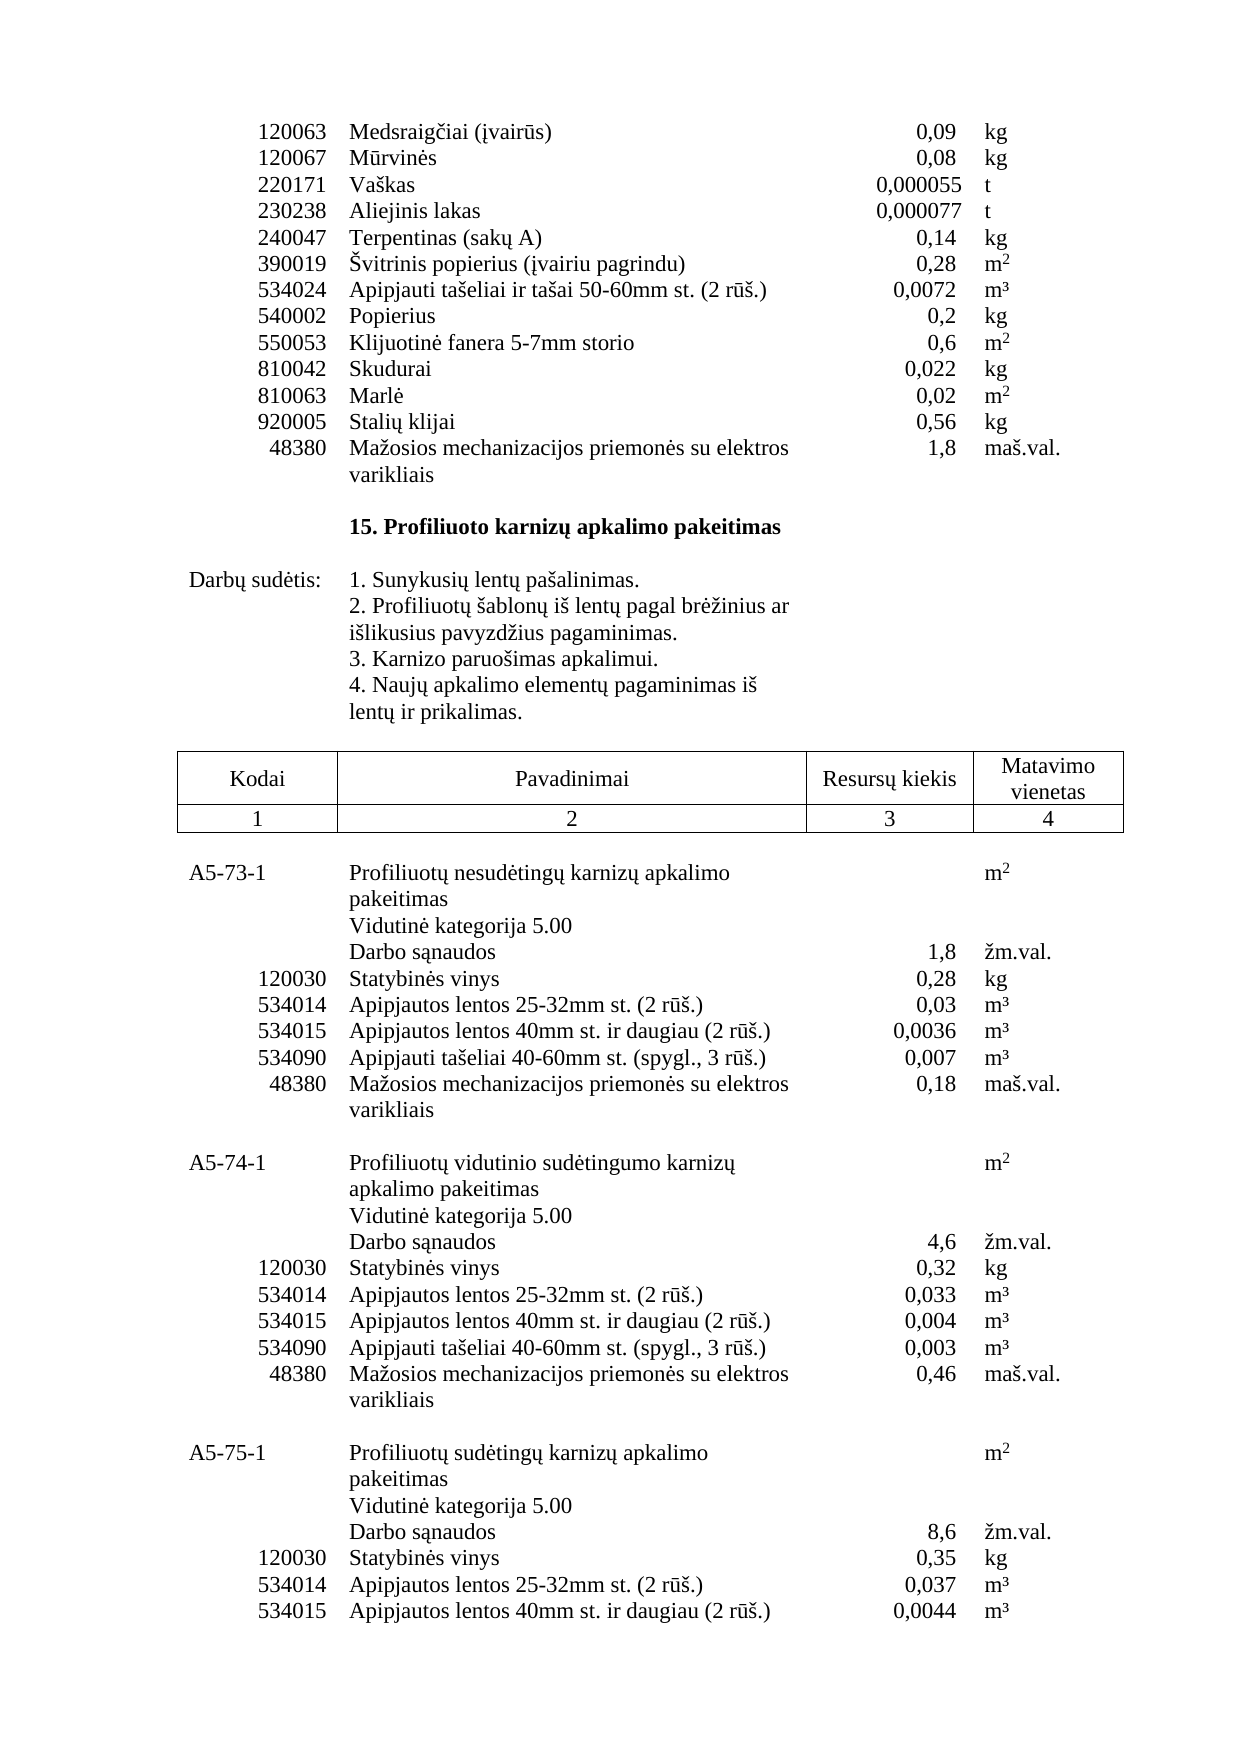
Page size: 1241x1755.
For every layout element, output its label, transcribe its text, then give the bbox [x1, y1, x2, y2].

table_cell 810063 [177, 382, 338, 408]
table_cell [177, 724, 338, 751]
table_cell 534024 [177, 276, 338, 303]
table_cell m2 [973, 329, 1123, 355]
table_cell Apipjauti tašeliai ir tašai 50-60mm st. (2 rūš.) [338, 276, 806, 303]
table_cell Apipjauti tašeliai 40-60mm st. (spygl., 3 rūš.) [338, 1334, 806, 1360]
table_cell žm.val. [973, 938, 1123, 964]
table_cell Apipjautos lentos 40mm st. ir daugiau (2 rūš.) [338, 1307, 806, 1333]
table_cell 534015 [177, 1307, 338, 1333]
table_cell [806, 1149, 973, 1202]
table_cell 534014 [177, 991, 338, 1017]
table_cell kg [973, 224, 1123, 250]
table_cell Vidutinė kategorija 5.00 [338, 912, 806, 938]
table_cell [338, 1123, 806, 1149]
table_cell Skudurai [338, 355, 806, 382]
table_cell m³ [973, 991, 1123, 1017]
table_cell 2 [338, 805, 806, 832]
table_cell 0,033 [806, 1281, 973, 1307]
table_cell m2 [973, 1149, 1123, 1202]
table_cell Profiliuotų nesudėtingų karnizų apkalimo pakeitimas [338, 859, 806, 912]
table_cell [973, 1413, 1123, 1439]
table_cell 0,0036 [806, 1017, 973, 1044]
table_cell [973, 672, 1123, 724]
table_cell Terpentinas (sakų A) [338, 224, 806, 250]
table_cell m2 [973, 859, 1123, 912]
table_cell [177, 1518, 338, 1544]
table_cell Medsraigčiai (įvairūs) [338, 118, 806, 144]
table_cell Apipjautos lentos 25-32mm st. (2 rūš.) [338, 1281, 806, 1307]
table_cell Švitrinis popierius (įvairiu pagrindu) [338, 250, 806, 276]
table_cell Mažosios mechanizacijos priemonės su elektros varikliais [338, 1360, 806, 1413]
table_cell 0,32 [806, 1255, 973, 1281]
table_cell [177, 1492, 338, 1518]
table_cell 4. Naujų apkalimo elementų pagaminimas iš lentų ir prikalimas. [338, 672, 806, 724]
table_cell 534090 [177, 1044, 338, 1070]
table_cell 120063 [177, 118, 338, 144]
table_cell 120030 [177, 1544, 338, 1571]
table_cell 0,004 [806, 1307, 973, 1333]
table_cell Pavadinimai [338, 752, 806, 804]
table_cell [806, 912, 973, 938]
table_cell Resursų kiekis [807, 752, 973, 804]
table_cell 0,000077 [806, 197, 973, 223]
table_cell Statybinės vinys [338, 1255, 806, 1281]
table_cell Mūrvinės [338, 145, 806, 171]
table_cell [177, 593, 338, 645]
table_cell kg [973, 1255, 1123, 1281]
table_cell [973, 1123, 1123, 1149]
table_cell m2 [973, 382, 1123, 408]
table_cell 0,003 [806, 1334, 973, 1360]
table_cell Apipjauti tašeliai 40-60mm st. (spygl., 3 rūš.) [338, 1044, 806, 1070]
table_cell Popierius [338, 303, 806, 329]
table_cell m2 [973, 1439, 1123, 1492]
table_cell [177, 833, 338, 859]
table_cell [177, 540, 338, 566]
table_cell kg [973, 303, 1123, 329]
table_cell [177, 912, 338, 938]
table_cell Kodai [178, 752, 337, 804]
table_cell A5-73-1 [177, 859, 338, 912]
table_cell [338, 833, 806, 859]
table_cell 4 [974, 805, 1123, 832]
table_cell m³ [973, 1017, 1123, 1044]
table_cell 810042 [177, 355, 338, 382]
table_cell [806, 566, 973, 592]
table_cell 0,28 [806, 250, 973, 276]
table_cell [973, 724, 1123, 751]
table_cell [973, 645, 1123, 672]
table_cell 1,8 [806, 434, 973, 487]
table_cell kg [973, 118, 1123, 144]
table_cell [806, 1492, 973, 1518]
table_cell m³ [973, 1597, 1123, 1623]
table_cell [806, 1123, 973, 1149]
table_cell [338, 724, 806, 751]
table_cell kg [973, 355, 1123, 382]
table_cell 0,35 [806, 1544, 973, 1571]
table_cell t [973, 171, 1123, 197]
table_cell 0,007 [806, 1044, 973, 1070]
table_cell [806, 487, 973, 513]
table_cell 534014 [177, 1281, 338, 1307]
table_cell [177, 1228, 338, 1254]
table_cell [806, 540, 973, 566]
table_cell 534015 [177, 1017, 338, 1044]
table_cell [177, 645, 338, 672]
table_cell [338, 1413, 806, 1439]
table_cell 0,46 [806, 1360, 973, 1413]
table_cell Vidutinė kategorija 5.00 [338, 1202, 806, 1228]
table_cell [973, 487, 1123, 513]
table_cell 240047 [177, 224, 338, 250]
table_cell 48380 [177, 1070, 338, 1123]
table_cell 0,2 [806, 303, 973, 329]
table_cell 0,0044 [806, 1597, 973, 1623]
table_cell 0,037 [806, 1571, 973, 1597]
table_cell [806, 1202, 973, 1228]
table_cell [806, 672, 973, 724]
table_cell 550053 [177, 329, 338, 355]
table_cell Profiliuotų vidutinio sudėtingumo karnizų apkalimo pakeitimas [338, 1149, 806, 1202]
table_cell 0,02 [806, 382, 973, 408]
table_cell Profiliuotų sudėtingų karnizų apkalimo pakeitimas [338, 1439, 806, 1492]
table_cell Vidutinė kategorija 5.00 [338, 1492, 806, 1518]
table_cell 920005 [177, 408, 338, 434]
table_cell [177, 1202, 338, 1228]
table_cell [806, 859, 973, 912]
table_cell 1. Sunykusių lentų pašalinimas. [338, 566, 806, 592]
table_cell [177, 1123, 338, 1149]
table_cell [177, 1413, 338, 1439]
table_cell žm.val. [973, 1228, 1123, 1254]
table_cell 0,56 [806, 408, 973, 434]
table_cell 48380 [177, 1360, 338, 1413]
table_cell 2. Profiliuotų šablonų iš lentų pagal brėžinius ar išlikusius pavyzdžius pagaminimas. [338, 593, 806, 645]
table_cell 534014 [177, 1571, 338, 1597]
table_cell 0,08 [806, 145, 973, 171]
table_cell [177, 514, 338, 540]
table_cell [806, 645, 973, 672]
table_cell kg [973, 965, 1123, 991]
table_cell Matavimo vienetas [974, 752, 1123, 804]
table_cell 120030 [177, 1255, 338, 1281]
table_cell [973, 912, 1123, 938]
table_cell 1,8 [806, 938, 973, 964]
table_cell 3 [807, 805, 973, 832]
table_cell Klijuotinė fanera 5-7mm storio [338, 329, 806, 355]
table_cell Apipjautos lentos 25-32mm st. (2 rūš.) [338, 1571, 806, 1597]
table_cell žm.val. [973, 1518, 1123, 1544]
table_cell [973, 593, 1123, 645]
table_cell 230238 [177, 197, 338, 223]
table_cell [806, 593, 973, 645]
table_cell [806, 1413, 973, 1439]
table_cell 0,0072 [806, 276, 973, 303]
table_cell Mažosios mechanizacijos priemonės su elektros varikliais [338, 434, 806, 487]
table_cell [973, 566, 1123, 592]
table_cell [806, 724, 973, 751]
table_cell 48380 [177, 434, 338, 487]
table_cell 0,000055 [806, 171, 973, 197]
table_cell Darbo sąnaudos [338, 1518, 806, 1544]
table_cell 390019 [177, 250, 338, 276]
table_cell maš.val. [973, 1360, 1123, 1413]
table_cell Darbų sudėtis: [177, 566, 338, 592]
table_cell Apipjautos lentos 25-32mm st. (2 rūš.) [338, 991, 806, 1017]
table_cell 534015 [177, 1597, 338, 1623]
table_cell maš.val. [973, 434, 1123, 487]
table_cell Apipjautos lentos 40mm st. ir daugiau (2 rūš.) [338, 1597, 806, 1623]
table_cell Aliejinis lakas [338, 197, 806, 223]
table_cell maš.val. [973, 1070, 1123, 1123]
table_cell A5-74-1 [177, 1149, 338, 1202]
table_cell kg [973, 1544, 1123, 1571]
table_cell Statybinės vinys [338, 965, 806, 991]
table_cell [806, 514, 973, 540]
table_cell [806, 1439, 973, 1492]
table_cell 220171 [177, 171, 338, 197]
table_cell m³ [973, 1307, 1123, 1333]
table_cell Statybinės vinys [338, 1544, 806, 1571]
table_cell 0,28 [806, 965, 973, 991]
table_cell 540002 [177, 303, 338, 329]
table_cell 0,6 [806, 329, 973, 355]
table_cell 0,14 [806, 224, 973, 250]
table_cell [338, 487, 806, 513]
table_cell Apipjautos lentos 40mm st. ir daugiau (2 rūš.) [338, 1017, 806, 1044]
table_cell 0,03 [806, 991, 973, 1017]
table_cell [338, 540, 806, 566]
table_cell 0,09 [806, 118, 973, 144]
table_cell kg [973, 145, 1123, 171]
table_cell 120030 [177, 965, 338, 991]
table_cell Darbo sąnaudos [338, 1228, 806, 1254]
table_cell kg [973, 408, 1123, 434]
table_cell m³ [973, 1571, 1123, 1597]
table_cell m³ [973, 1044, 1123, 1070]
table_cell [973, 833, 1123, 859]
table_cell m³ [973, 276, 1123, 303]
table_cell [177, 938, 338, 964]
table_cell 15. Profiliuoto karnizų apkalimo pakeitimas [338, 514, 806, 540]
table_cell 0,022 [806, 355, 973, 382]
table_cell [806, 833, 973, 859]
table_cell 8,6 [806, 1518, 973, 1544]
table_cell 0,18 [806, 1070, 973, 1123]
table_cell t [973, 197, 1123, 223]
table_cell [177, 487, 338, 513]
table_cell [973, 540, 1123, 566]
table_cell 1 [178, 805, 337, 832]
table_cell Stalių klijai [338, 408, 806, 434]
table_cell m³ [973, 1334, 1123, 1360]
table_cell [973, 1202, 1123, 1228]
table_cell m2 [973, 250, 1123, 276]
table_cell [973, 1492, 1123, 1518]
table_cell m³ [973, 1281, 1123, 1307]
table_cell 3. Karnizo paruošimas apkalimui. [338, 645, 806, 672]
table_cell Darbo sąnaudos [338, 938, 806, 964]
table_cell 4,6 [806, 1228, 973, 1254]
table_cell Mažosios mechanizacijos priemonės su elektros varikliais [338, 1070, 806, 1123]
table_cell [177, 672, 338, 724]
table_cell 534090 [177, 1334, 338, 1360]
table_cell A5-75-1 [177, 1439, 338, 1492]
table_cell 120067 [177, 145, 338, 171]
table_cell Marlė [338, 382, 806, 408]
table_cell Vaškas [338, 171, 806, 197]
table_cell [973, 514, 1123, 540]
